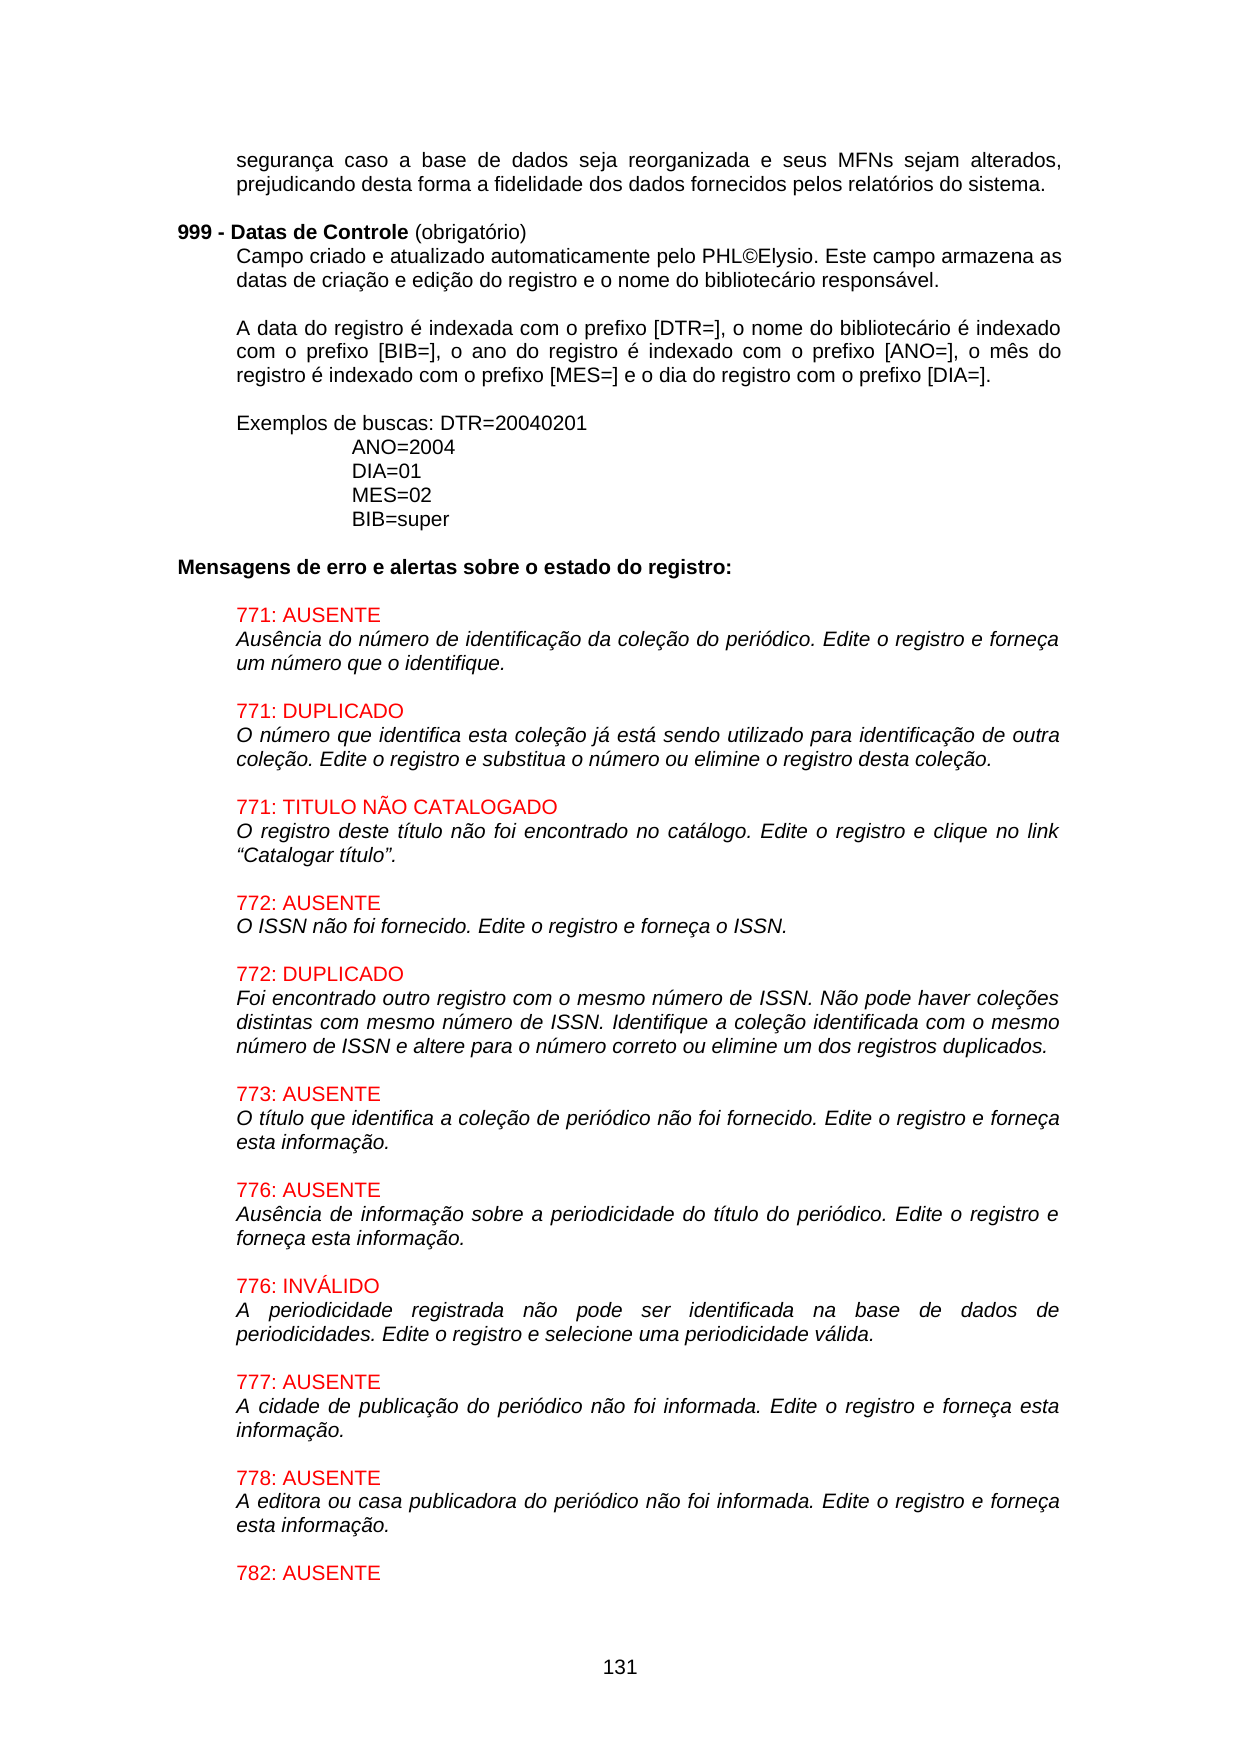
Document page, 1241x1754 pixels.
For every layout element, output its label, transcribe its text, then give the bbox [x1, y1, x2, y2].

text 777: AUSENTE [236, 1369, 1063, 1393]
text 776: AUSENTE [236, 1178, 1063, 1202]
text O registro deste título não foi encontrado no catálogo. Edite o registro e clique no link “Catalogar título”. [236, 818, 1063, 866]
text 999 - Datas de Controle (obrigatório) [177, 219, 1063, 243]
text Foi encontrado outro registro com o mesmo número de ISSN. Não pode haver coleções distintas com mesmo número de ISSN. Identifique a coleção identificada com o mesmo número de ISSN e altere para o número correto ou elimine um dos registros duplicados. [236, 986, 1063, 1058]
text A periodicidade registrada não pode ser identificada na base de dados de periodicidades. Edite o registro e selecione uma periodicidade válida. [236, 1298, 1063, 1346]
text Ausência de informação sobre a periodicidade do título do periódico. Edite o registro e forneça esta informação. [236, 1202, 1063, 1250]
text A cidade de publicação do periódico não foi informada. Edite o registro e forneça esta informação. [236, 1393, 1063, 1441]
text DIA=01 [236, 459, 1063, 483]
text segurança caso a base de dados seja reorganizada e seus MFNs sejam alterados, prejudicando desta forma a fidelidade dos dados fornecidos pelos relatórios do sistema. [236, 148, 1063, 196]
text O número que identifica esta coleção já está sendo utilizado para identificação de outra coleção. Edite o registro e substitua o número ou elimine o registro desta coleção. [236, 723, 1063, 771]
text ANO=2004 [236, 435, 1063, 459]
text A editora ou casa publicadora do periódico não foi informada. Edite o registro e forneça esta informação. [236, 1489, 1063, 1537]
text Mensagens de erro e alertas sobre o estado do registro: [177, 555, 1063, 579]
text Campo criado e atualizado automaticamente pelo PHL©Elysio. Este campo armazena as datas de criação e edição do registro e o nome do bibliotecário responsável. [236, 243, 1063, 291]
text 772: DUPLICADO [236, 962, 1063, 986]
text A data do registro é indexada com o prefixo [DTR=], o nome do bibliotecário é indexado com o prefixo [BIB=], o ano do registro é indexado com o prefixo [ANO=], o mês do registro é indexado com o prefixo [MES=] e o dia do registro com o prefixo [DIA=]. [236, 315, 1063, 387]
text 778: AUSENTE [236, 1465, 1063, 1489]
text 771: DUPLICADO [236, 699, 1063, 723]
text O ISSN não foi fornecido. Edite o registro e forneça o ISSN. [236, 914, 1063, 938]
text 782: AUSENTE [236, 1561, 1063, 1585]
text O título que identifica a coleção de periódico não foi fornecido. Edite o registro e forneça esta informação. [236, 1106, 1063, 1154]
text Ausência do número de identificação da coleção do periódico. Edite o registro e forneça um número que o identifique. [236, 627, 1063, 675]
text MES=02 [236, 483, 1063, 507]
text 773: AUSENTE [236, 1082, 1063, 1106]
text 771: TITULO NÃO CATALOGADO [236, 794, 1063, 818]
text 771: AUSENTE [236, 603, 1063, 627]
text Exemplos de buscas: DTR=20040201 [236, 411, 1063, 435]
text 776: INVÁLIDO [236, 1274, 1063, 1298]
text 772: AUSENTE [236, 890, 1063, 914]
text BIB=super [236, 507, 1063, 531]
